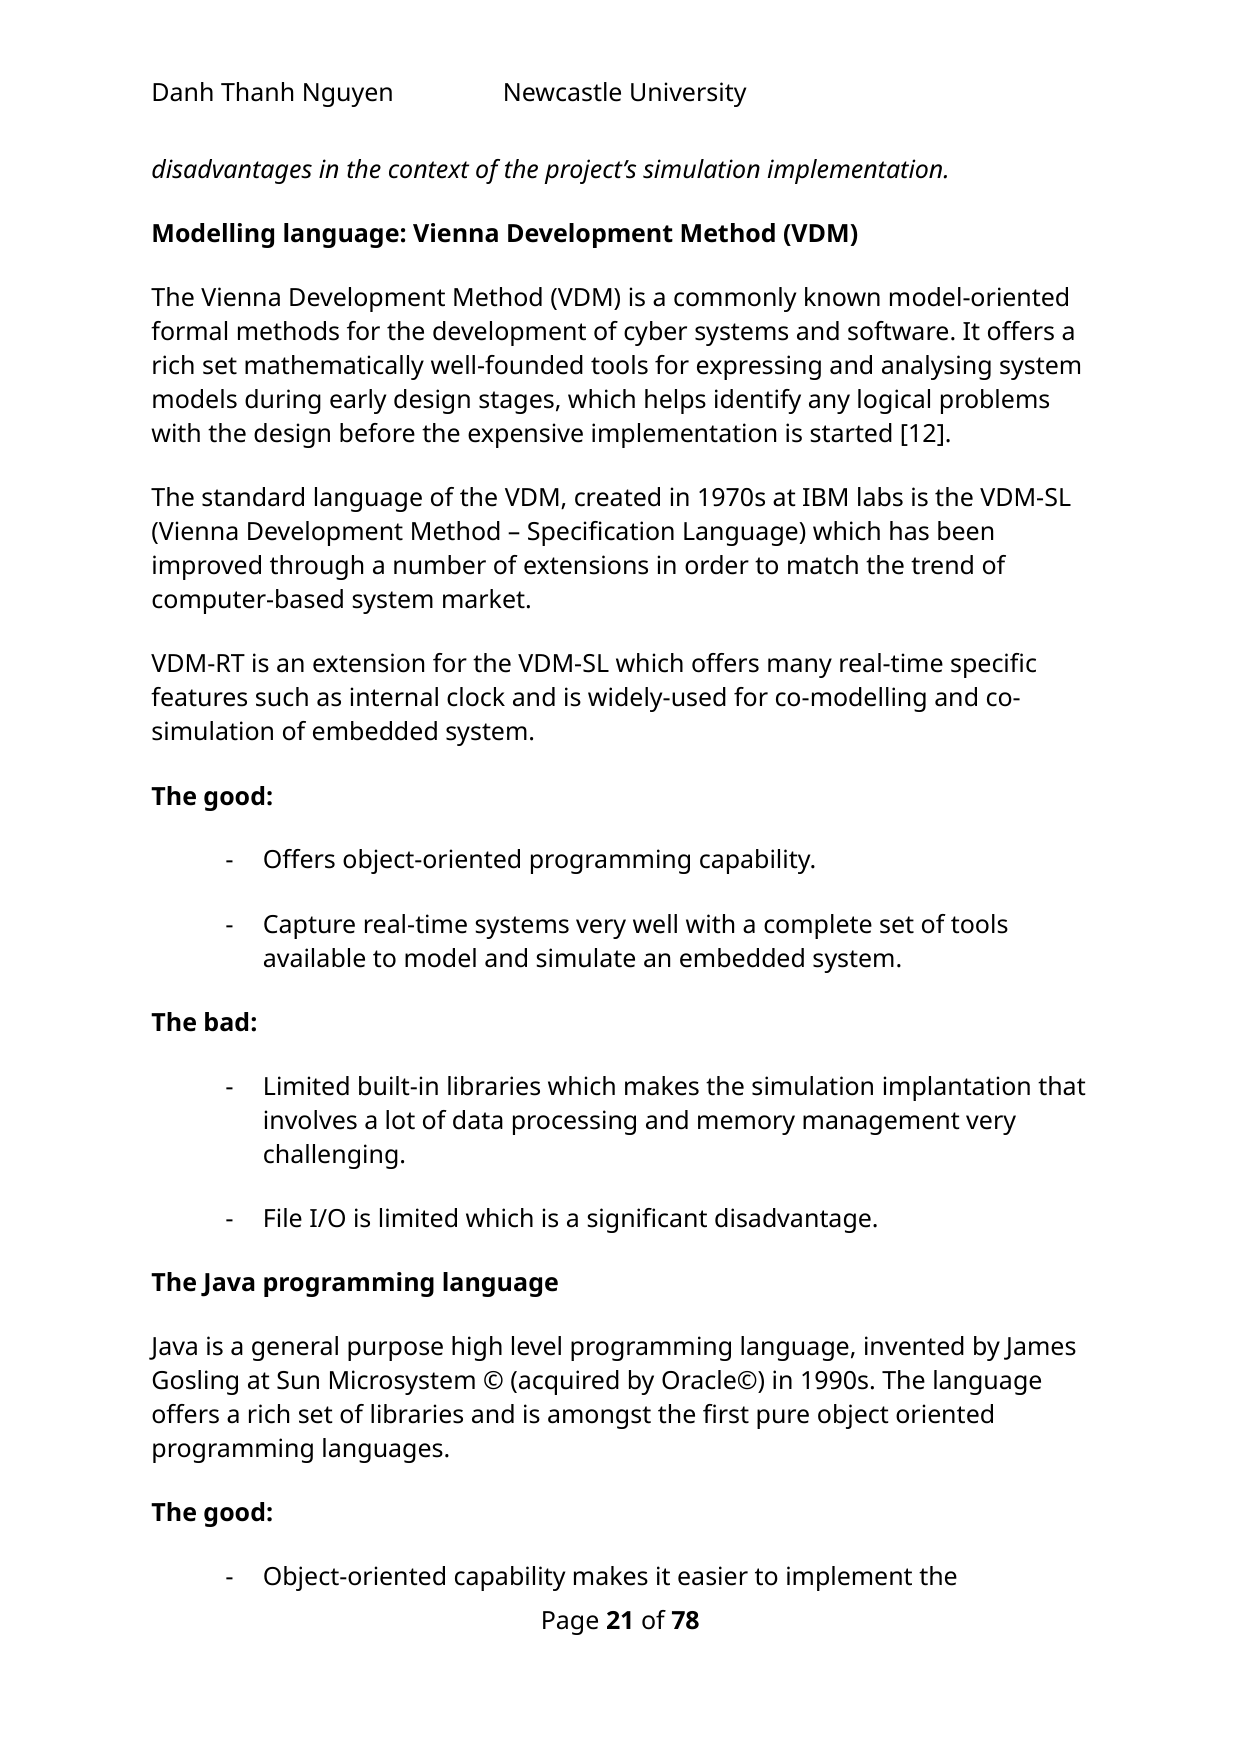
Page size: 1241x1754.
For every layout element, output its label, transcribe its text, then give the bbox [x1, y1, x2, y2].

text The bad: [151, 1004, 1089, 1038]
text The Vienna Development Method (VDM) is a commonly known model-oriented formal methods for the development of cyber systems and software. It offers a rich set mathematically well-founded tools for expressing and analysing system models during early design stages, which helps identify any logical problems with the design before the expensive implementation is started [12]. [151, 279, 1089, 450]
text The good: [151, 1495, 1089, 1529]
text Java is a general purpose high level programming language, invented by James Gosling at Sun Microsystem © (acquired by Oracle©) in 1990s. The language offers a rich set of libraries and is amongst the first pure object oriented programming languages. [151, 1329, 1089, 1465]
text The standard language of the VDM, created in 1970s at IBM labs is the VDM-SL (Vienna Development Method – Specification Language) which has been improved through a number of extensions in order to match the trend of computer-based system market. [151, 480, 1089, 616]
text VDM-RT is an extension for the VDM-SL which offers many real-time specific features such as internal clock and is widely-used for co-modelling and co-simulation of embedded system. [151, 646, 1089, 748]
list File I/O is limited which is a significant disadvantage. [225, 1201, 1089, 1235]
text Modelling language: Vienna Development Method (VDM) [151, 215, 1089, 249]
list Offers object-oriented programming capability. [225, 842, 1089, 876]
text The good: [151, 778, 1089, 812]
text disadvantages in the context of the project’s simulation implementation. [151, 151, 1089, 185]
text The Java programming language [151, 1265, 1089, 1299]
list Object-oriented capability makes it easier to implement the [225, 1559, 1089, 1593]
list Limited built-in libraries which makes the simulation implantation that involves a lot of data processing and memory management very challenging. [225, 1068, 1089, 1171]
list Capture real-time systems very well with a complete set of tools available to model and simulate an embedded system. [225, 906, 1089, 974]
